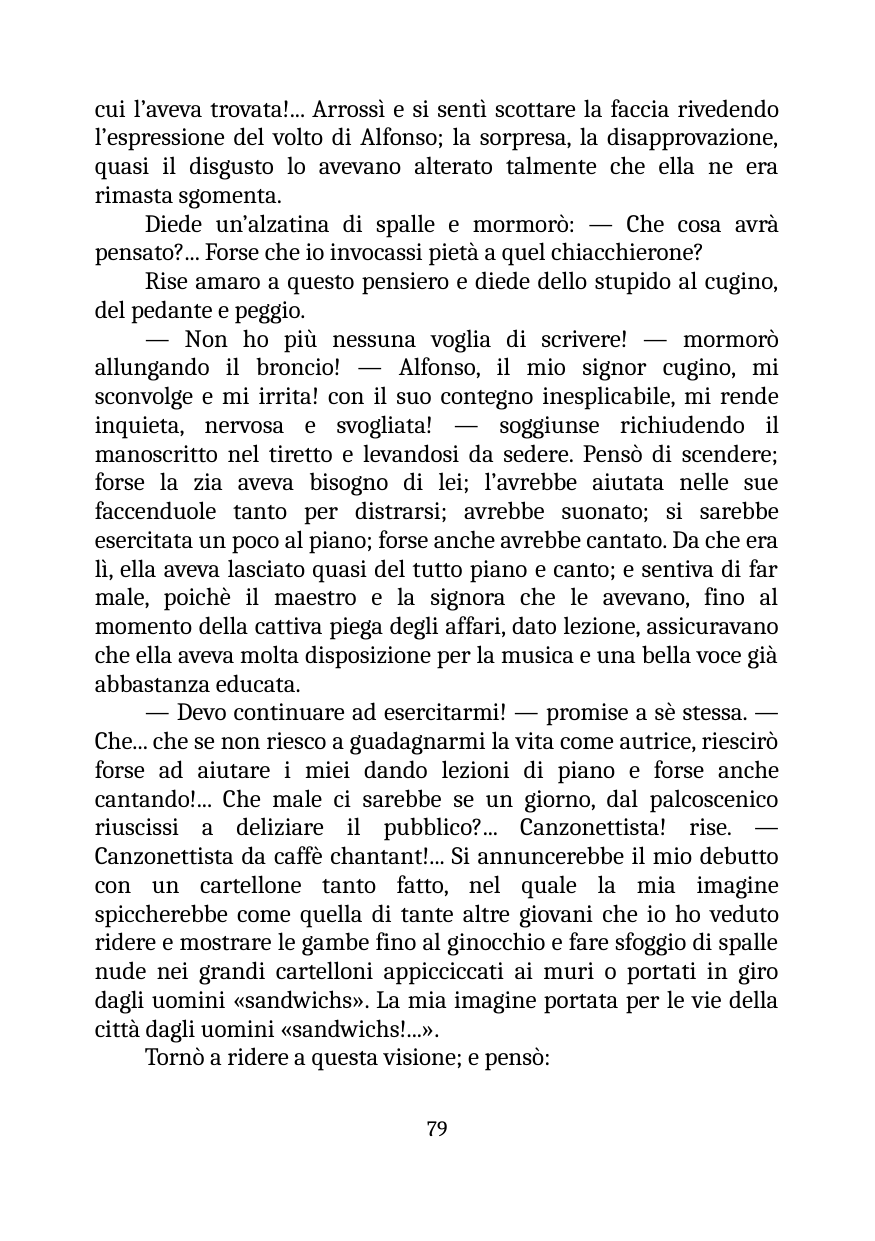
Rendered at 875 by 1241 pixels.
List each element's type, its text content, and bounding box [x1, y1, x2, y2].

text — Non ho più nessuna voglia di scrivere! — mormorò allungando il broncio! — Alfonso, il mio signor cugino, mi sconvolge e mi irrita! con il suo contegno inesplicabile, mi rende inquieta, nervosa e svogliata! — soggiunse richiudendo il manoscritto nel tiretto e levandosi da sedere. Pensò di scendere; forse la zia aveva bisogno di lei; l’avrebbe aiutata nelle sue faccenduole tanto per distrarsi; avrebbe suonato; si sarebbe esercitata un poco al piano; forse anche avrebbe cantato. Da che era lì, ella aveva lasciato quasi del tutto piano e canto; e sentiva di far male, poichè il maestro e la signora che le avevano, fino al momento della cattiva piega degli affari, dato lezione, assicuravano che ella aveva molta disposizione per la musica e una bella voce già abbastanza educata. [94, 324, 779, 698]
text Rise amaro a questo pensiero e diede dello stupido al cugino, del pedante e peggio. [94, 267, 779, 324]
text Diede un’alzatina di spalle e mormorò: — Che cosa avrà pensato?... Forse che io invocassi pietà a quel chiacchierone? [94, 209, 779, 267]
text Tornò a ridere a questa visione; e pensò: [94, 1043, 779, 1072]
text cui l’aveva trovata!... Arrossì e si sentì scottare la faccia rivedendo l’espressione del volto di Alfonso; la sorpresa, la disapprovazione, quasi il disgusto lo avevano alterato talmente che ella ne era rimasta sgomenta. [94, 94, 779, 209]
text — Devo continuare ad esercitarmi! — promise a sè stessa. — Che... che se non riesco a guadagnarmi la vita come autrice, riescirò forse ad aiutare i miei dando lezioni di piano e forse anche cantando!... Che male ci sarebbe se un giorno, dal palcoscenico riuscissi a deliziare il pubblico?... Canzonettista! rise. — Canzonettista da caffè chantant!... Si annuncerebbe il mio debutto con un cartellone tanto fatto, nel quale la mia imagine spiccherebbe come quella di tante altre giovani che io ho veduto ridere e mostrare le gambe fino al ginocchio e fare sfoggio di spalle nude nei grandi cartelloni appicciccati ai muri o portati in giro dagli uomini «sandwichs». La mia imagine portata per le vie della città dagli uomini «sandwichs!...». [94, 698, 779, 1043]
